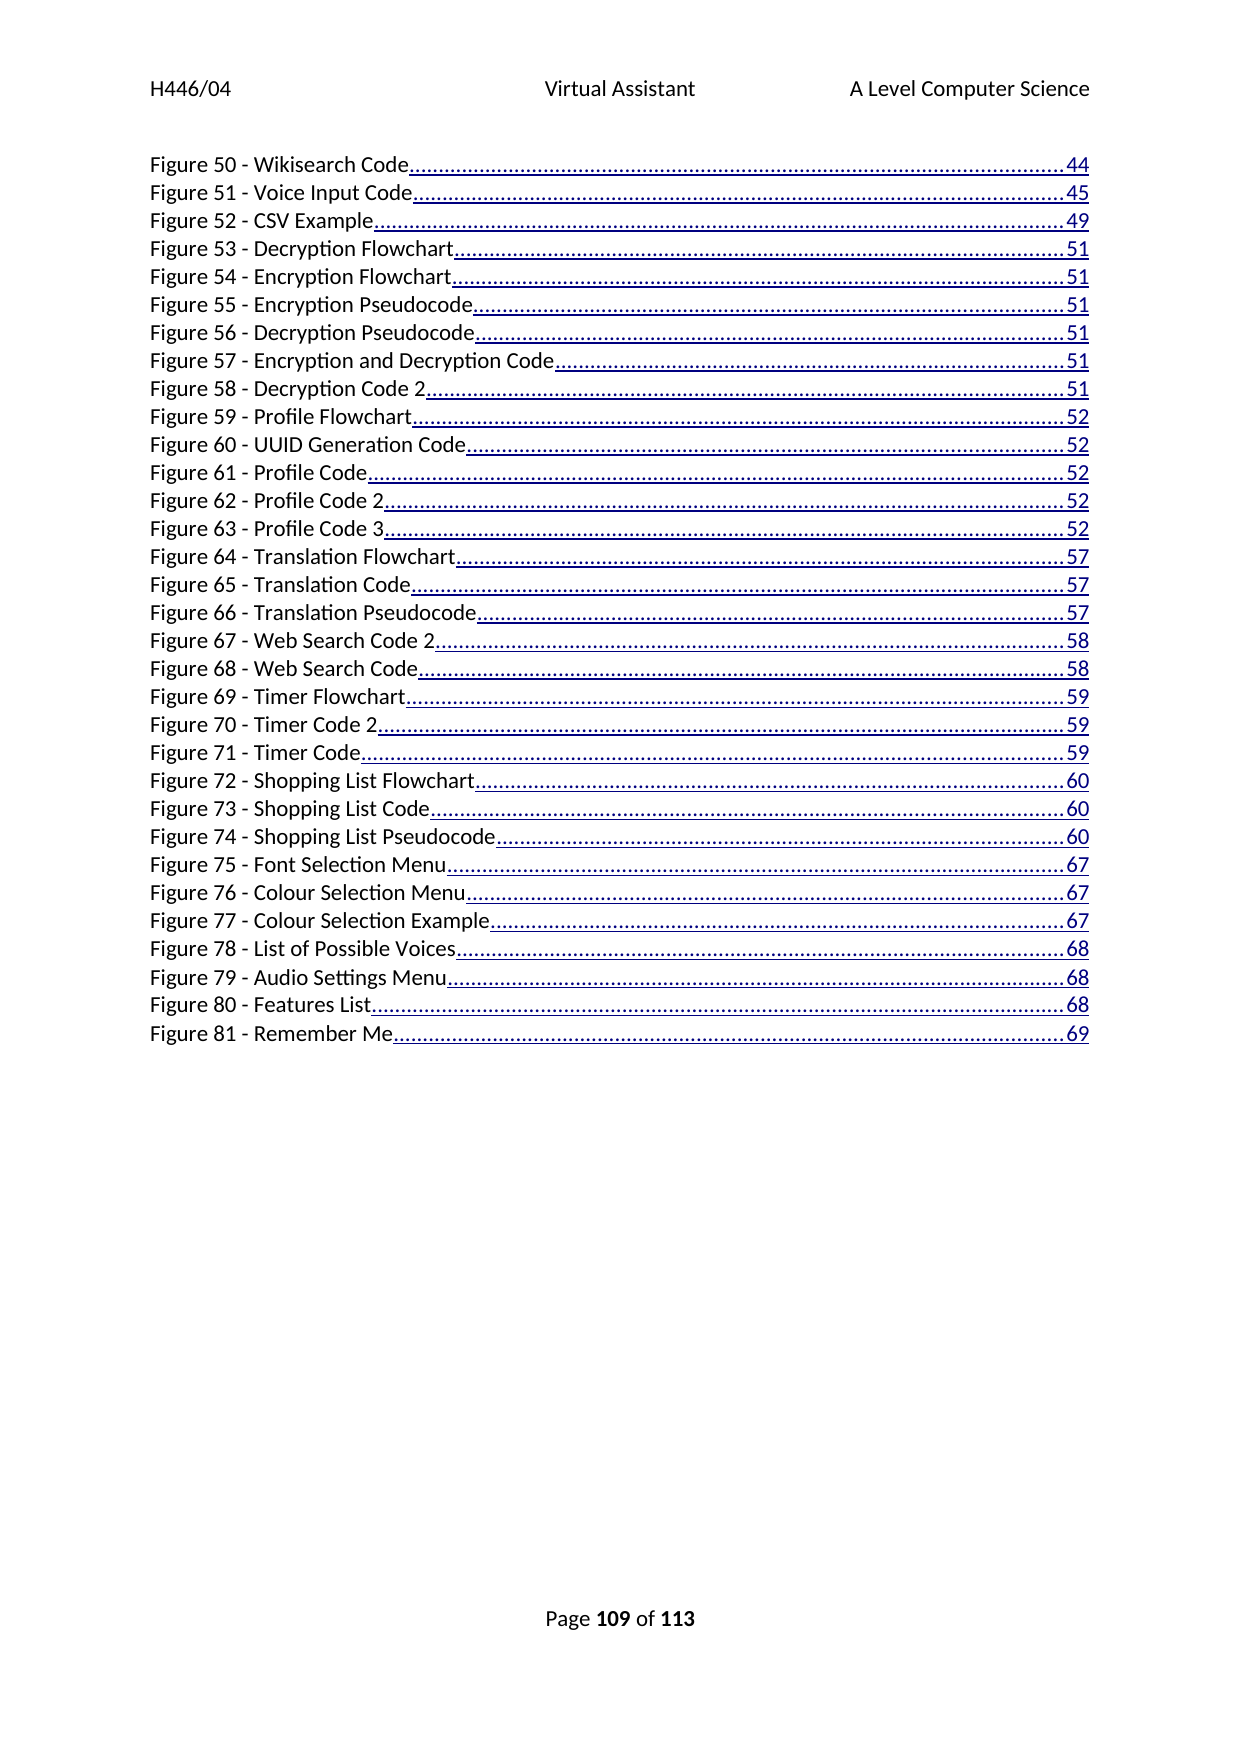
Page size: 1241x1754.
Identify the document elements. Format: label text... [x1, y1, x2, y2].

text Figure 76 - Colour Selection Menu 67 [150, 878, 1090, 907]
text Figure 52 - CSV Example 49 [150, 206, 1090, 234]
text Figure 79 - Audio Settings Menu 68 [150, 963, 1090, 991]
text Figure 50 - Wikisearch Code 44 [150, 150, 1090, 178]
text Figure 73 - Shopping List Code 60 [150, 794, 1090, 822]
text Figure 58 - Decryption Code 2 51 [150, 374, 1090, 402]
text Figure 61 - Profile Code 52 [150, 458, 1090, 486]
text Figure 80 - Features List 68 [150, 991, 1090, 1019]
text Figure 55 - Encryption Pseudocode 51 [150, 290, 1090, 318]
text Figure 81 - Remember Me 69 [150, 1019, 1090, 1047]
text Figure 78 - List of Possible Voices 68 [150, 934, 1090, 963]
text Figure 75 - Font Selection Menu 67 [150, 851, 1090, 878]
text Figure 72 - Shopping List Flowchart 60 [150, 766, 1090, 794]
text Figure 57 - Encryption and Decryption Code 51 [150, 346, 1090, 374]
text Figure 53 - Decryption Flowchart 51 [150, 234, 1090, 262]
text Figure 67 - Web Search Code 2 58 [150, 626, 1090, 654]
text Figure 69 - Timer Flowchart 59 [150, 682, 1090, 710]
text Figure 64 - Translation Flowchart 57 [150, 542, 1090, 570]
text Figure 68 - Web Search Code 58 [150, 654, 1090, 682]
text Figure 59 - Profile Flowchart 52 [150, 402, 1090, 430]
text Figure 62 - Profile Code 2 52 [150, 486, 1090, 514]
text Figure 77 - Colour Selection Example 67 [150, 907, 1090, 934]
text Figure 56 - Decryption Pseudocode 51 [150, 318, 1090, 346]
text Figure 54 - Encryption Flowchart 51 [150, 262, 1090, 290]
text Figure 70 - Timer Code 2 59 [150, 710, 1090, 738]
text Figure 65 - Translation Code 57 [150, 570, 1090, 598]
text Figure 60 - UUID Generation Code 52 [150, 430, 1090, 458]
text Figure 51 - Voice Input Code 45 [150, 178, 1090, 206]
text Figure 66 - Translation Pseudocode 57 [150, 598, 1090, 626]
text Figure 63 - Profile Code 3 52 [150, 514, 1090, 542]
text Figure 74 - Shopping List Pseudocode 60 [150, 822, 1090, 851]
text Figure 71 - Timer Code 59 [150, 738, 1090, 766]
